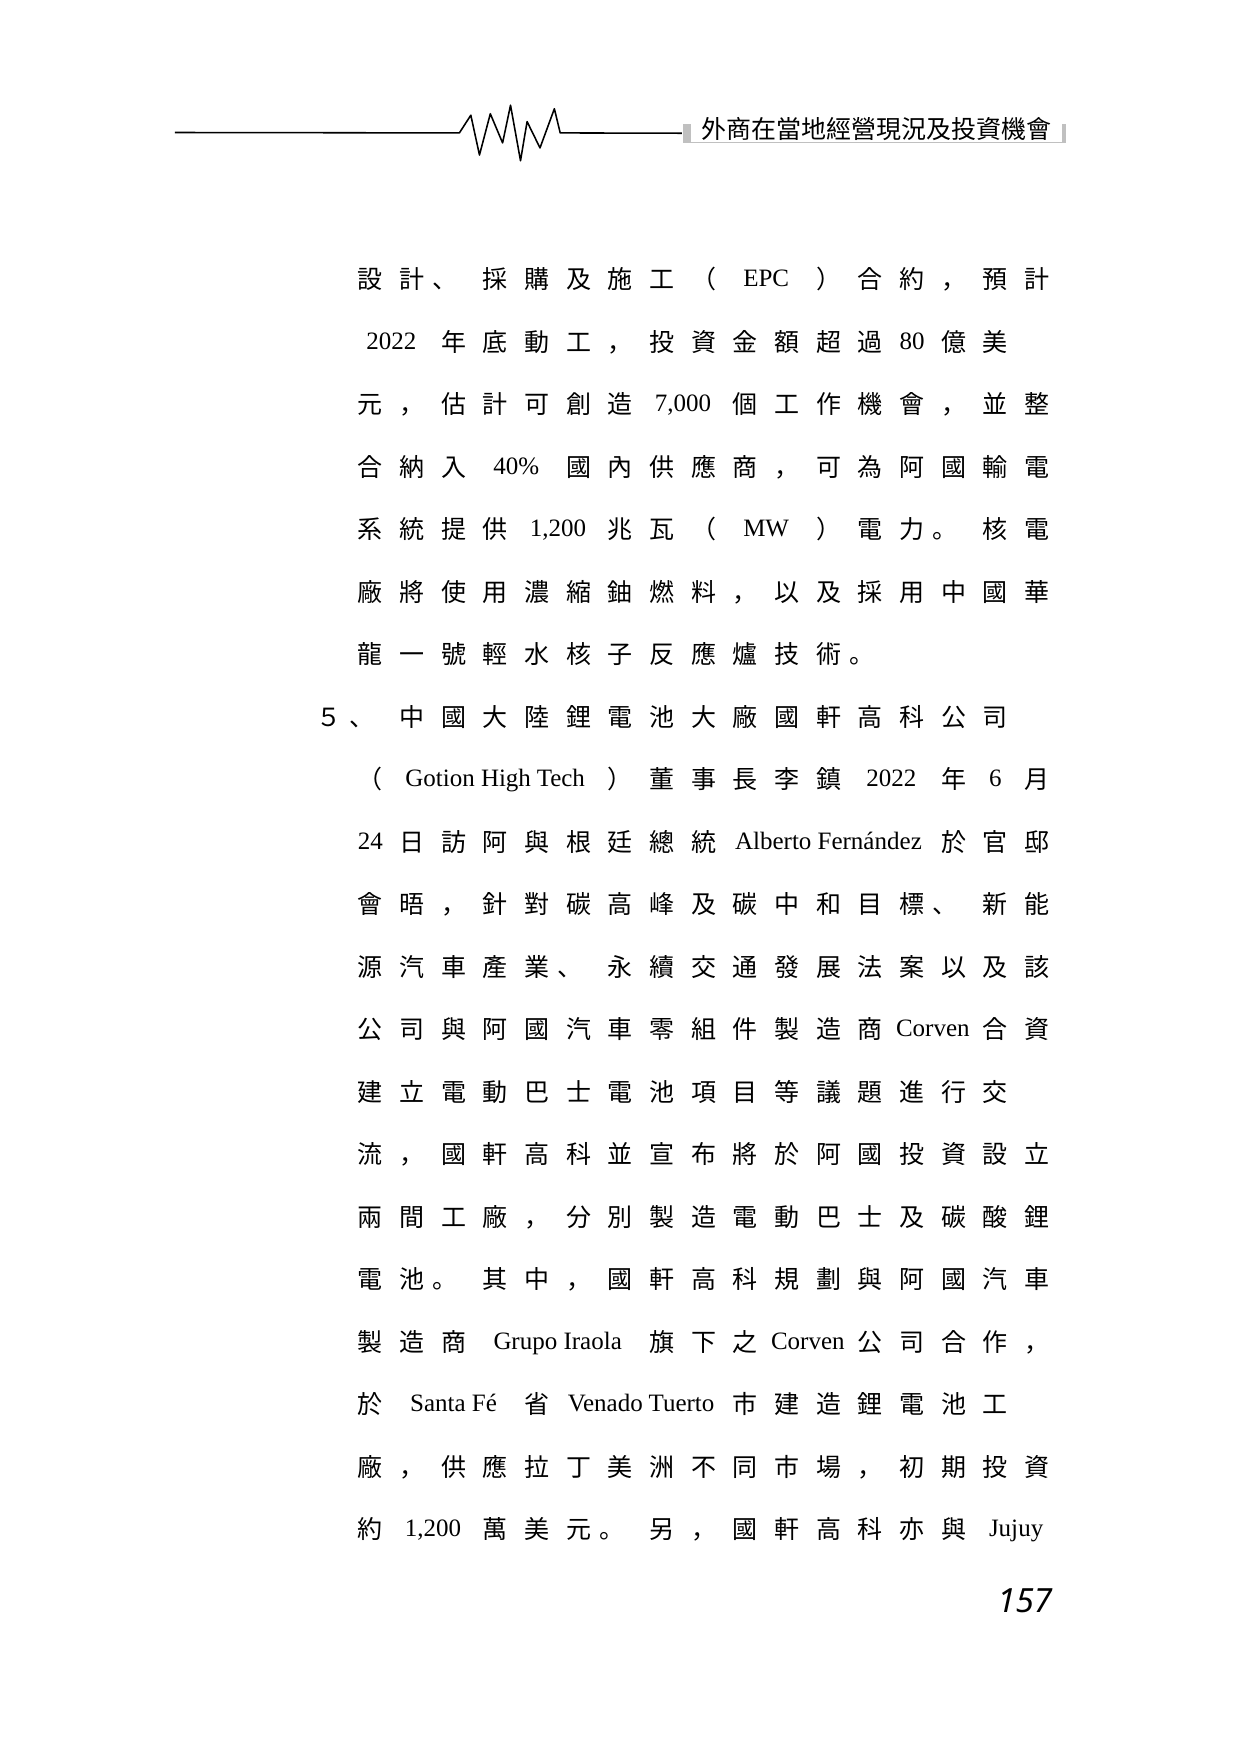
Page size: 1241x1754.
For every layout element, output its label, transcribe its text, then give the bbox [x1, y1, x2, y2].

text ５、中國大陸鋰電池大廠國軒高科公司（Gotion High Tech）董事長李鎮2022年6月24日訪阿與根廷總統Alberto Fernández於官邸會晤，針對碳高峰及碳中和目標、新能源汽車產業、永續交通發展法案以及該公司與阿國汽車零組件製造商Corven合資建立電動巴士電池項目等議題進行交流，國軒高科並宣布將於阿國投資設立兩間工廠，分別製造電動巴士及碳酸鋰電池。其中，國軒高科規劃與阿國汽車製造商Grupo Iraola旗下之Corven公司合作，於Santa Fé省Venado Tuerto市建造鋰電池工廠，供應拉丁美洲不同市場，初期投資約1,200萬美元。另，國軒高科亦與Jujuy [281, 674, 1058, 1549]
text 設計、採購及施工（EPC）合約，預計2022年底動工，投資金額超過80億美元，估計可創造7,000個工作機會，並整合納入40%國內供應商，可為阿國輸電系統提供1,200兆瓦（MW）電力。核電廠將使用濃縮鈾燃料，以及採用中國華龍一號輕水核子反應爐技術。 [281, 236, 1058, 674]
